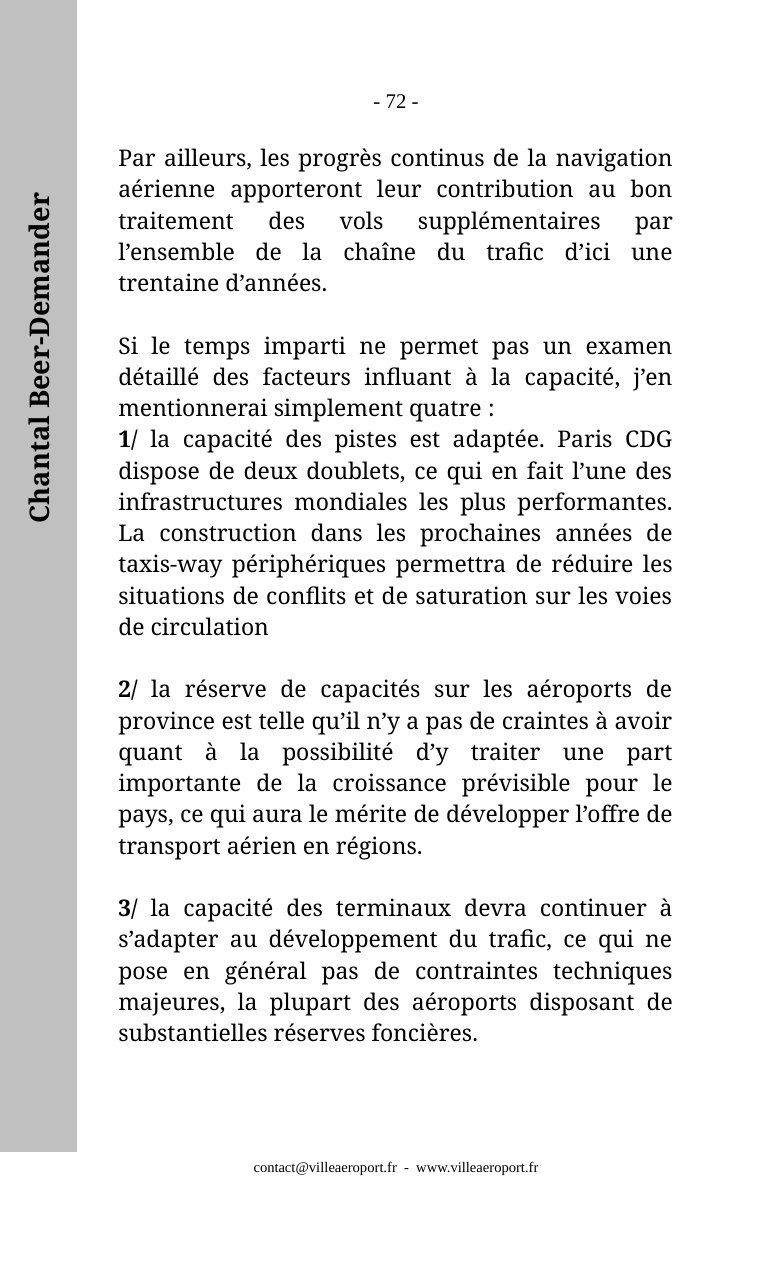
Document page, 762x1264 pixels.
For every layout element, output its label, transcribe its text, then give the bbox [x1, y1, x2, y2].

text 3/ la capacité des terminaux devra continuer à s’adapter au développement du trafic, ce qui ne pose en général pas de contraintes techniques majeures, la plupart des aéroports disposant de substantielles réserves foncières. [118, 892, 673, 1048]
text 1/ la capacité des pistes est adaptée. Paris CDG dispose de deux doublets, ce qui en fait l’une des infrastructures mondiales les plus performantes. La construction dans les prochaines années de taxis-way périphériques permettra de réduire les situations de conflits et de saturation sur les voies de circulation [118, 423, 673, 642]
text Par ailleurs, les progrès continus de la navigation aérienne apporteront leur contribution au bon traitement des vols supplémentaires par l’ensemble de la chaîne du trafic d’ici une trentaine d’années. [118, 142, 673, 298]
text 2/ la réserve de capacités sur les aéroports de province est telle qu’il n’y a pas de craintes à avoir quant à la possibilité d’y traiter une part importante de la croissance prévisible pour le pays, ce qui aura le mérite de développer l’offre de transport aérien en régions. [118, 673, 673, 861]
text Chantal Beer-Demander [0, 187, 77, 523]
text Si le temps imparti ne permet pas un examen détaillé des facteurs influant à la capacité, j’en mentionnerai simplement quatre : [118, 329, 673, 423]
